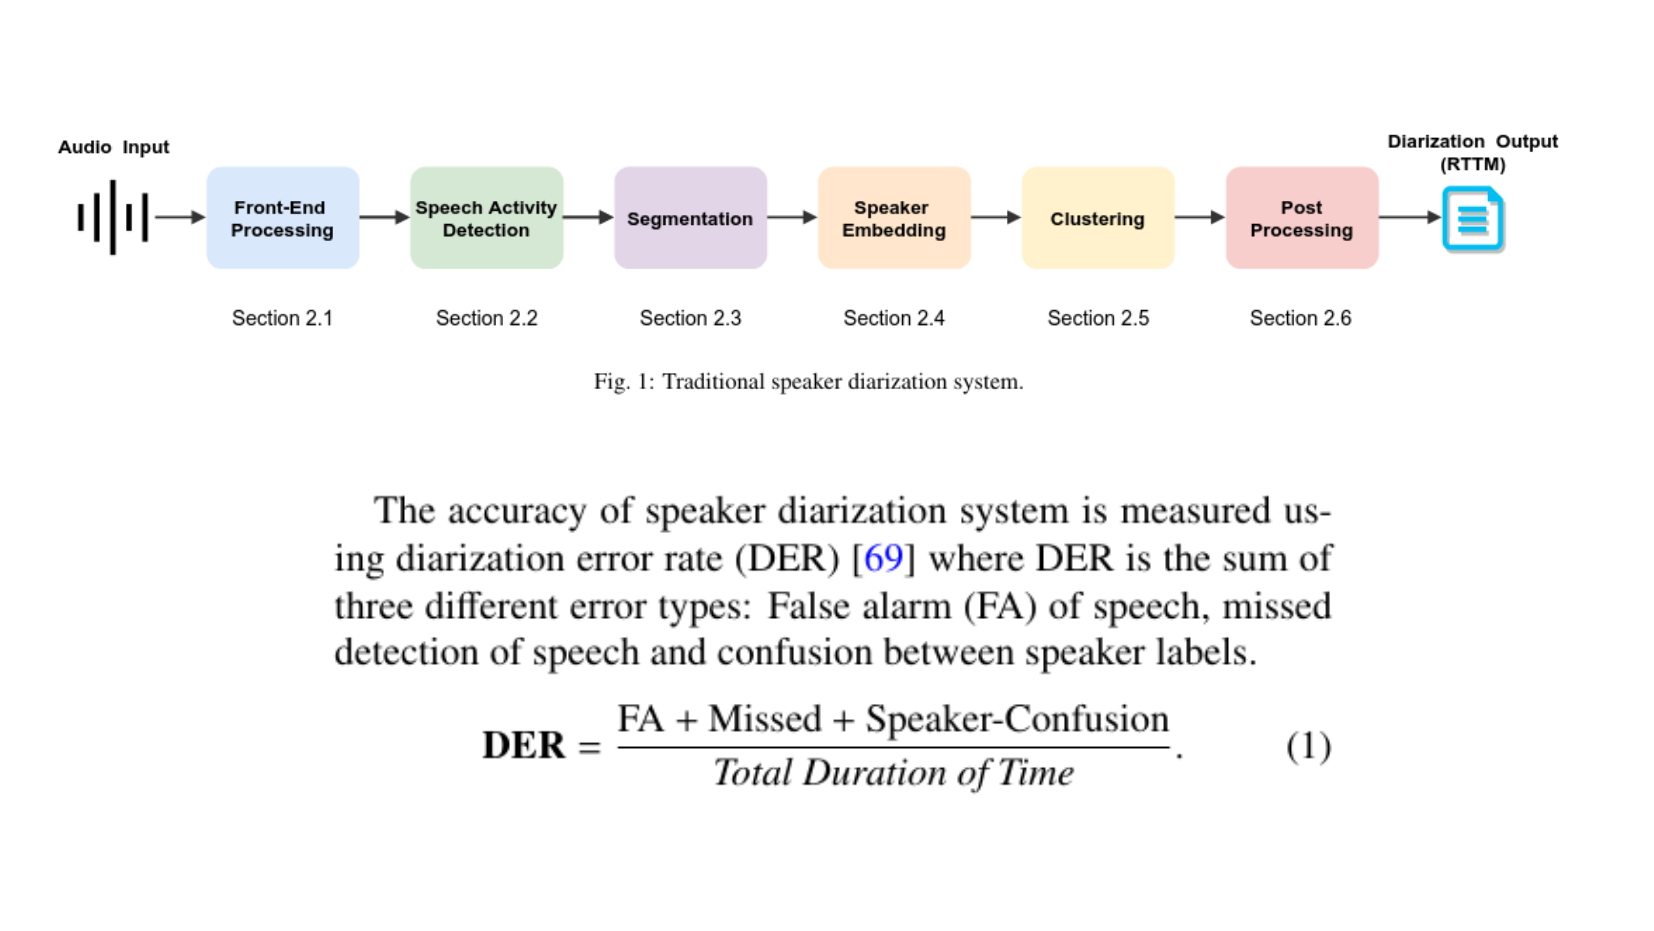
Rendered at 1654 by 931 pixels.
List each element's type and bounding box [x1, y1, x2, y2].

picture [300, 487, 1351, 812]
picture [0, 66, 1613, 413]
